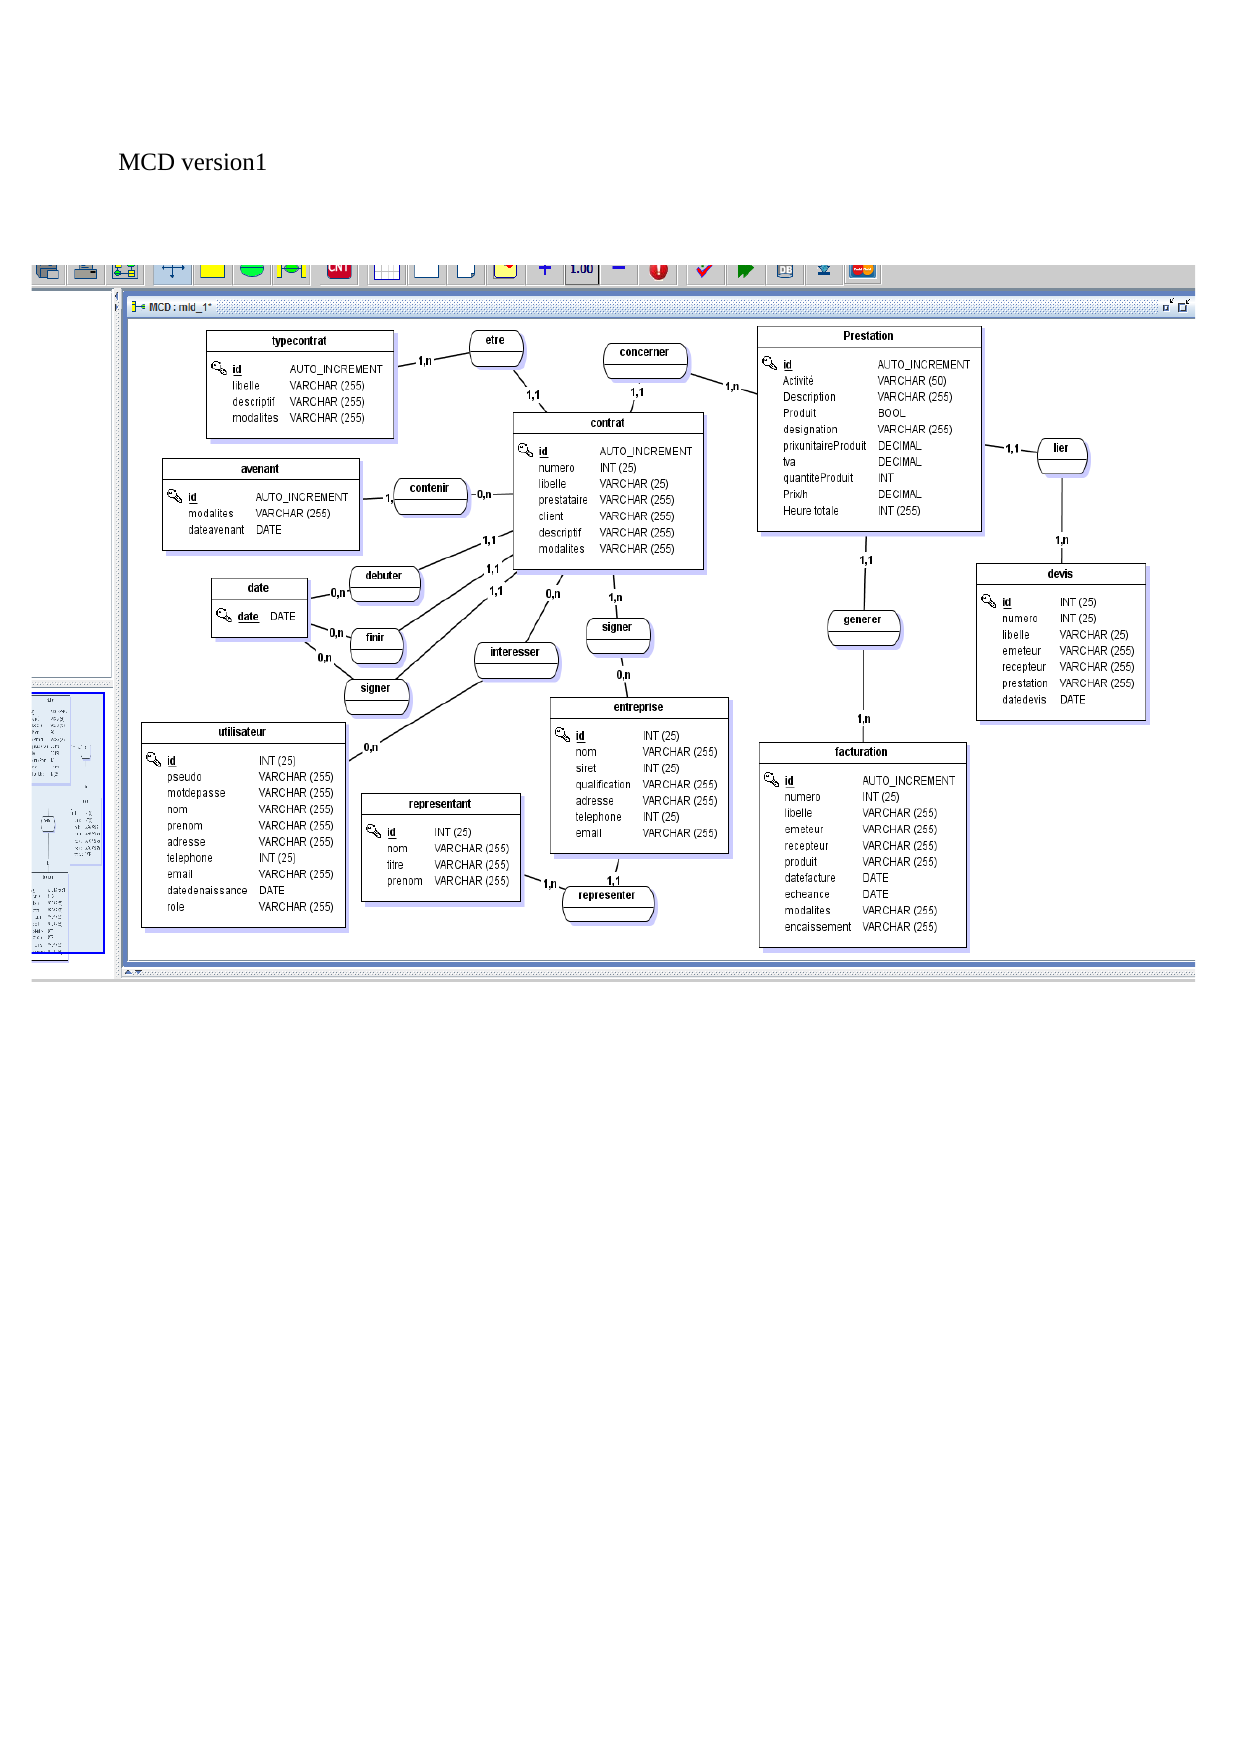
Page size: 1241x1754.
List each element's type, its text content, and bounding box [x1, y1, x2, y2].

text MCD version1 [118, 147, 1122, 176]
picture [31, 265, 1196, 982]
